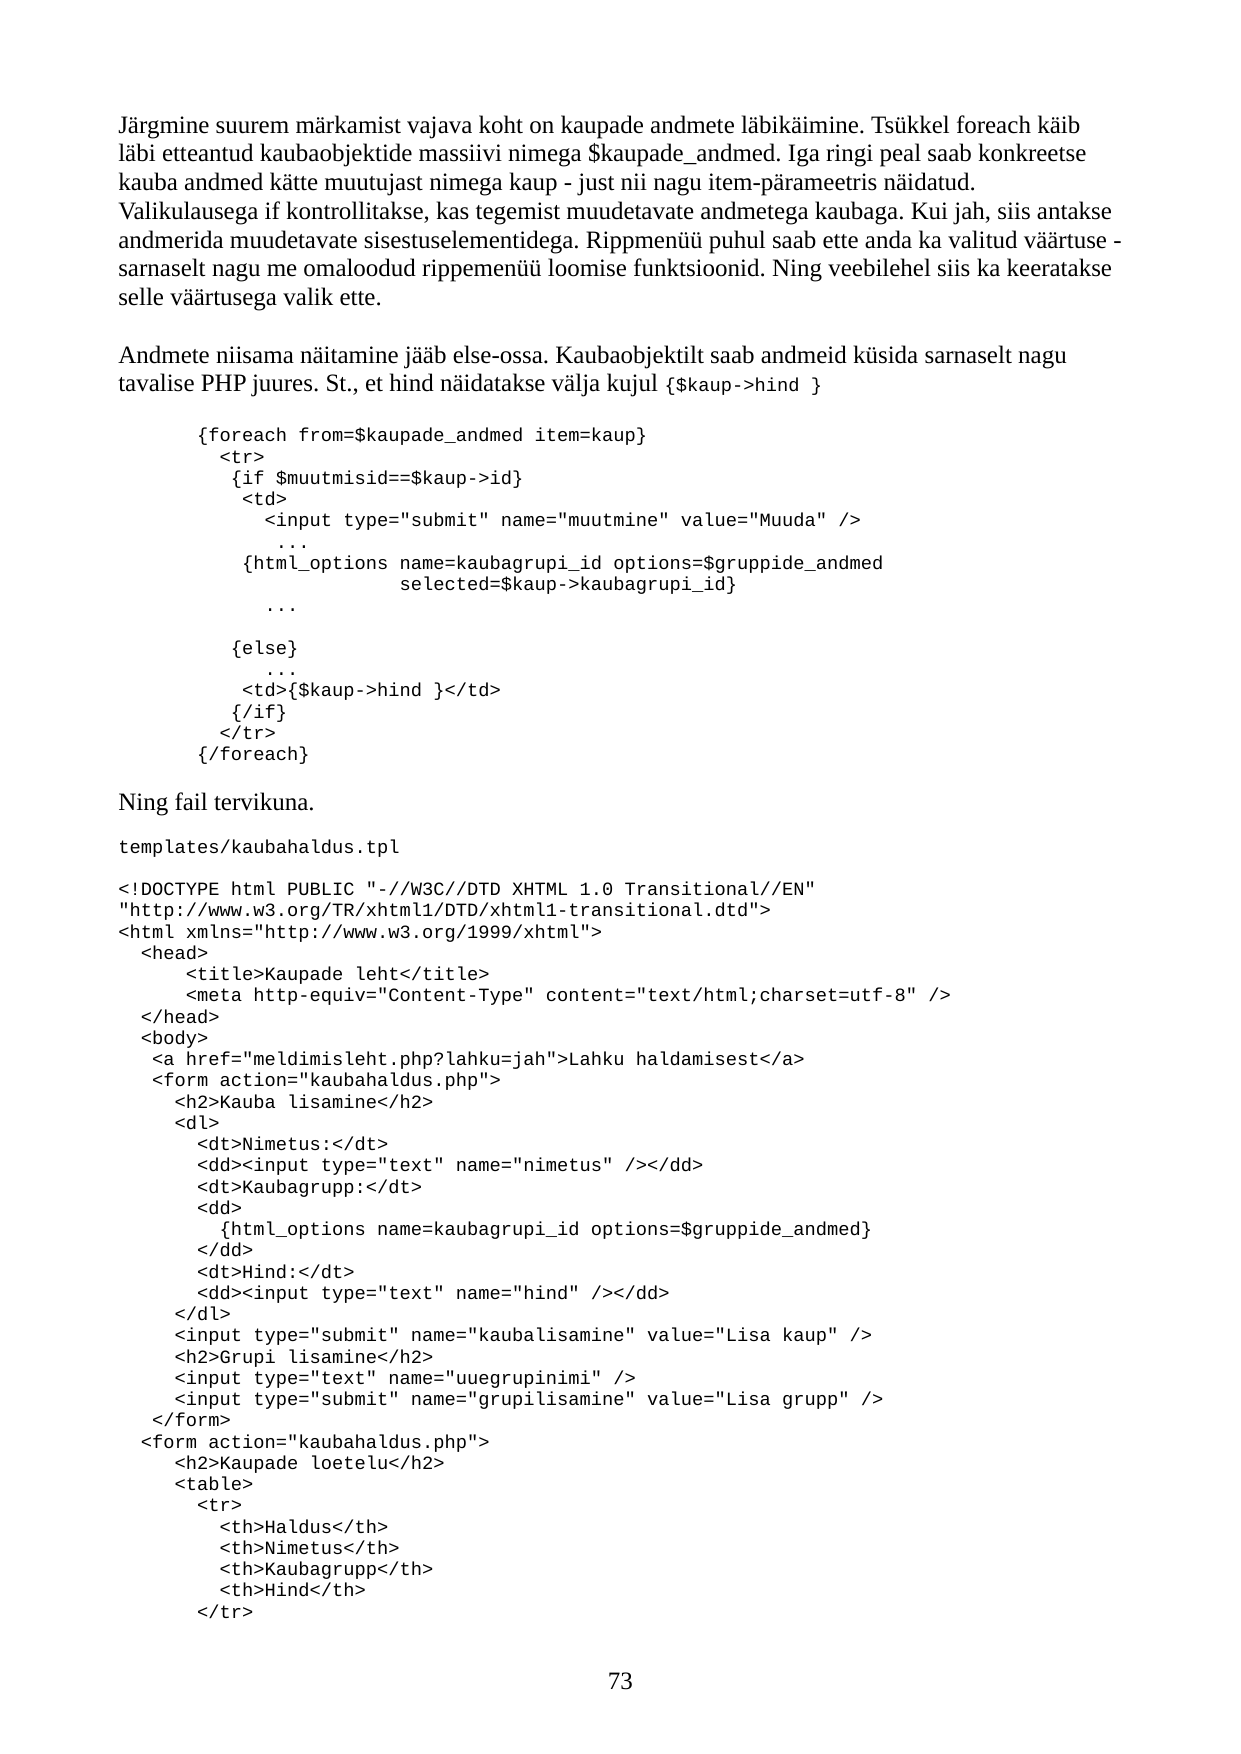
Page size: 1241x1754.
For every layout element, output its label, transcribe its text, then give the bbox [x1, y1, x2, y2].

text <th>Kaubagrupp</th> [118, 1560, 1122, 1581]
text Järgmine suurem märkamist vajava koht on kaupade andmete läbikäimine. Tsükkel foreach käib läbi etteantud kaubaobjektide massiivi nimega $kaupade_andmed. Iga ringi peal saab konkreetse kauba andmed kätte muutujast nimega kaup - just nii nagu item-pärameetris näidatud. Valikulausega if kontrollitakse, kas tegemist muudetavate andmetega kaubaga. Kui jah, siis antakse andmerida muudetavate sisestuselementidega. Rippmenüü puhul saab ette anda ka valitud väärtuse - sarnaselt nagu me omaloodud rippemenüü loomise funktsioonid. Ning veebilehel siis ka keeratakse selle väärtusega valik ette. [118, 110, 1122, 311]
text <dt>Nimetus:</dt> [118, 1135, 1122, 1156]
text <th>Nimetus</th> [118, 1539, 1122, 1560]
text ... [118, 596, 1122, 617]
text Ning fail tervikuna. [118, 787, 1122, 816]
text <a href="meldimisleht.php?lahku=jah">Lahku haldamisest</a> [118, 1050, 1122, 1071]
text </form> [118, 1411, 1122, 1432]
text {if $muutmisid==$kaup->id} [118, 469, 1122, 490]
text selected=$kaup->kaubagrupi_id} [118, 575, 1122, 596]
text {html_options name=kaubagrupi_id options=$gruppide_andmed} [118, 1220, 1122, 1241]
text </tr> [118, 724, 1122, 745]
text {else} [118, 639, 1122, 660]
text {foreach from=$kaupade_andmed item=kaup} [118, 426, 1122, 447]
text <tr> [118, 1496, 1122, 1517]
text <h2>Kaupade loetelu</h2> [118, 1454, 1122, 1475]
text templates/kaubahaldus.tpl [118, 837, 1122, 859]
text <tr> [118, 447, 1122, 469]
text <dd><input type="text" name="hind" /></dd> [118, 1284, 1122, 1305]
text <dt>Hind:</dt> [118, 1262, 1122, 1284]
text <head> [118, 944, 1122, 965]
text ... [118, 660, 1122, 681]
text </tr> [118, 1602, 1122, 1624]
text <input type="submit" name="kaubalisamine" value="Lisa kaup" /> [118, 1326, 1122, 1347]
text {/foreach} [118, 745, 1122, 766]
text <dd> [118, 1199, 1122, 1220]
text </dd> [118, 1241, 1122, 1262]
text <html xmlns="http://www.w3.org/1999/xhtml"> [118, 922, 1122, 944]
text <th>Haldus</th> [118, 1517, 1122, 1539]
text <input type="submit" name="grupilisamine" value="Lisa grupp" /> [118, 1390, 1122, 1411]
text <dl> [118, 1114, 1122, 1135]
text <dt>Kaubagrupp:</dt> [118, 1177, 1122, 1199]
text <h2>Kauba lisamine</h2> [118, 1092, 1122, 1114]
text Andmete niisama näitamine jääb else-ossa. Kaubaobjektilt saab andmeid küsida sarnaselt nagu tavalise PHP juures. St., et hind näidatakse välja kujul {$kaup->hind } [118, 340, 1122, 397]
text <title>Kaupade leht</title> [118, 965, 1122, 986]
text <meta http-equiv="Content-Type" content="text/html;charset=utf-8" /> [118, 986, 1122, 1007]
text <td>{$kaup->hind }</td> [118, 681, 1122, 702]
text ... [118, 532, 1122, 554]
text <form action="kaubahaldus.php"> [118, 1071, 1122, 1092]
text {/if} [118, 702, 1122, 724]
text <td> [118, 490, 1122, 511]
text "http://www.w3.org/TR/xhtml1/DTD/xhtml1-transitional.dtd"> [118, 901, 1122, 922]
text <!DOCTYPE html PUBLIC "-//W3C//DTD XHTML 1.0 Transitional//EN" [118, 880, 1122, 901]
text <input type="submit" name="muutmine" value="Muuda" /> [118, 511, 1122, 532]
text <th>Hind</th> [118, 1581, 1122, 1602]
text {html_options name=kaubagrupi_id options=$gruppide_andmed [118, 554, 1122, 575]
text <form action="kaubahaldus.php"> [118, 1432, 1122, 1454]
text <input type="text" name="uuegrupinimi" /> [118, 1369, 1122, 1390]
text </head> [118, 1007, 1122, 1029]
text </dl> [118, 1305, 1122, 1326]
text <dd><input type="text" name="nimetus" /></dd> [118, 1156, 1122, 1177]
text <h2>Grupi lisamine</h2> [118, 1347, 1122, 1369]
text <table> [118, 1475, 1122, 1496]
text <body> [118, 1029, 1122, 1050]
